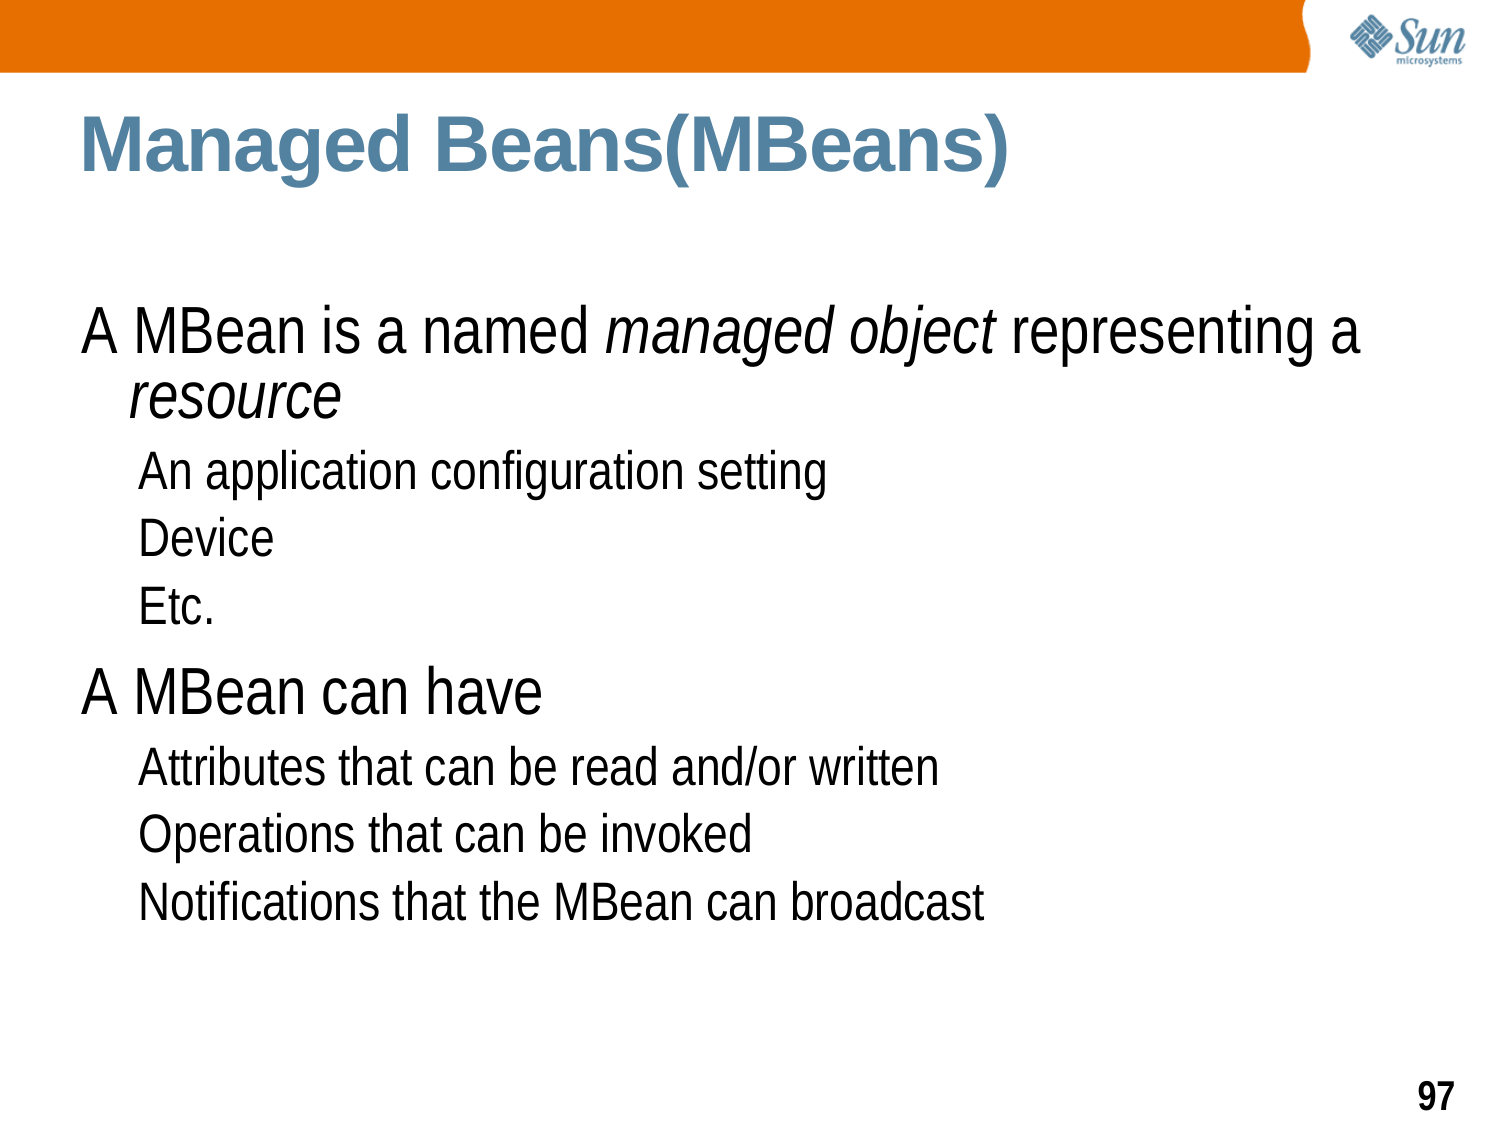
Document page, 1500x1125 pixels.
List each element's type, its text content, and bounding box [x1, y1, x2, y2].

list A MBean is a named managed object representing a resource An application configuration setting Device Etc. A MBean can have Attributes that can be read and/or written Operations that can be invoked Notifications that the MBean can broadcast [62, 301, 1400, 1061]
picture [0, 0, 1500, 75]
title Managed Beans(MBeans) [79, 107, 1442, 212]
